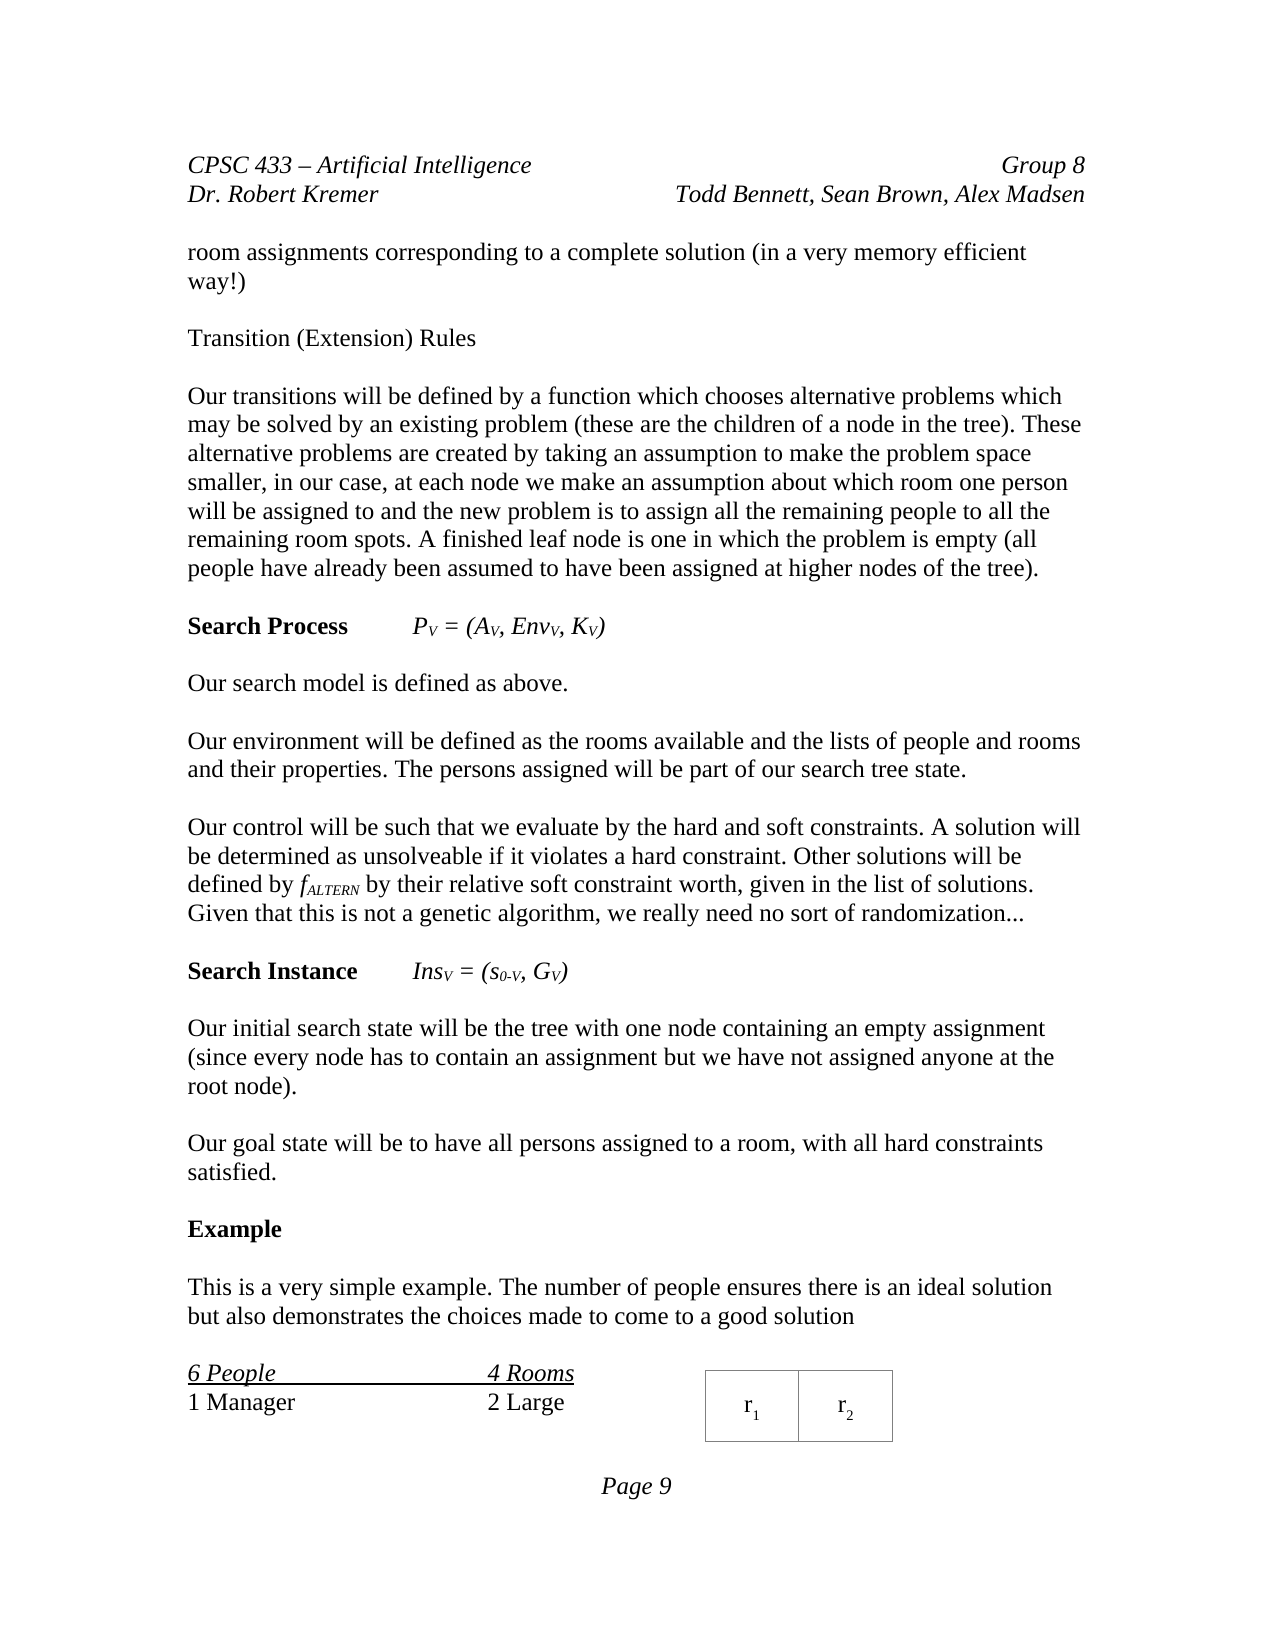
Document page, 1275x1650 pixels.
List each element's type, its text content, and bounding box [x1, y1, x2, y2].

text 6 People 4 Rooms [187, 1358, 1087, 1387]
text Transition (Extension) Rules [187, 323, 1087, 352]
text Our initial search state will be the tree with one node containing an empty assignment (since every node has to contain an assignment but we have not assigned anyone at the root node). [187, 1013, 1087, 1099]
text This is a very simple example. The number of people ensures there is an ideal solution but also demonstrates the choices made to come to a good solution [187, 1272, 1087, 1329]
text Our transitions will be defined by a function which chooses alternative problems which may be solved by an existing problem (these are the children of a node in the tree). These alternative problems are created by taking an assumption to make the problem space smaller, in our case, at each node we make an assumption about which room one person will be assigned to and the new problem is to assign all the remaining people to all the remaining room spots. A finished leaf node is one in which the problem is empty (all people have already been assumed to have been assigned at higher nodes of the tree). [187, 381, 1087, 582]
text Example [187, 1214, 1087, 1243]
text Search Instance InsV = (s0-V, GV) [187, 956, 1087, 984]
text Our control will be such that we evaluate by the hard and soft constraints. A solution will be determined as unsolveable if it violates a hard constraint. Other solutions will be defined by fALTERN by their relative soft constraint worth, given in the list of solutions. Given that this is not a genetic algorithm, we really need no sort of randomization... [187, 812, 1087, 927]
text [893, 1387, 1087, 1416]
text Our environment will be defined as the rooms available and the lists of people and rooms and their properties. The persons assigned will be part of our search tree state. [187, 726, 1087, 783]
text Our search model is defined as above. [187, 668, 1087, 697]
text Search Process PV = (AV, EnvV, KV) [187, 611, 1087, 639]
text Our goal state will be to have all persons assigned to a room, with all hard constraints satisfied. [187, 1128, 1087, 1186]
text 1 Manager 2 Large [187, 1387, 705, 1416]
text room assignments corresponding to a complete solution (in a very memory efficient way!) [187, 237, 1087, 294]
